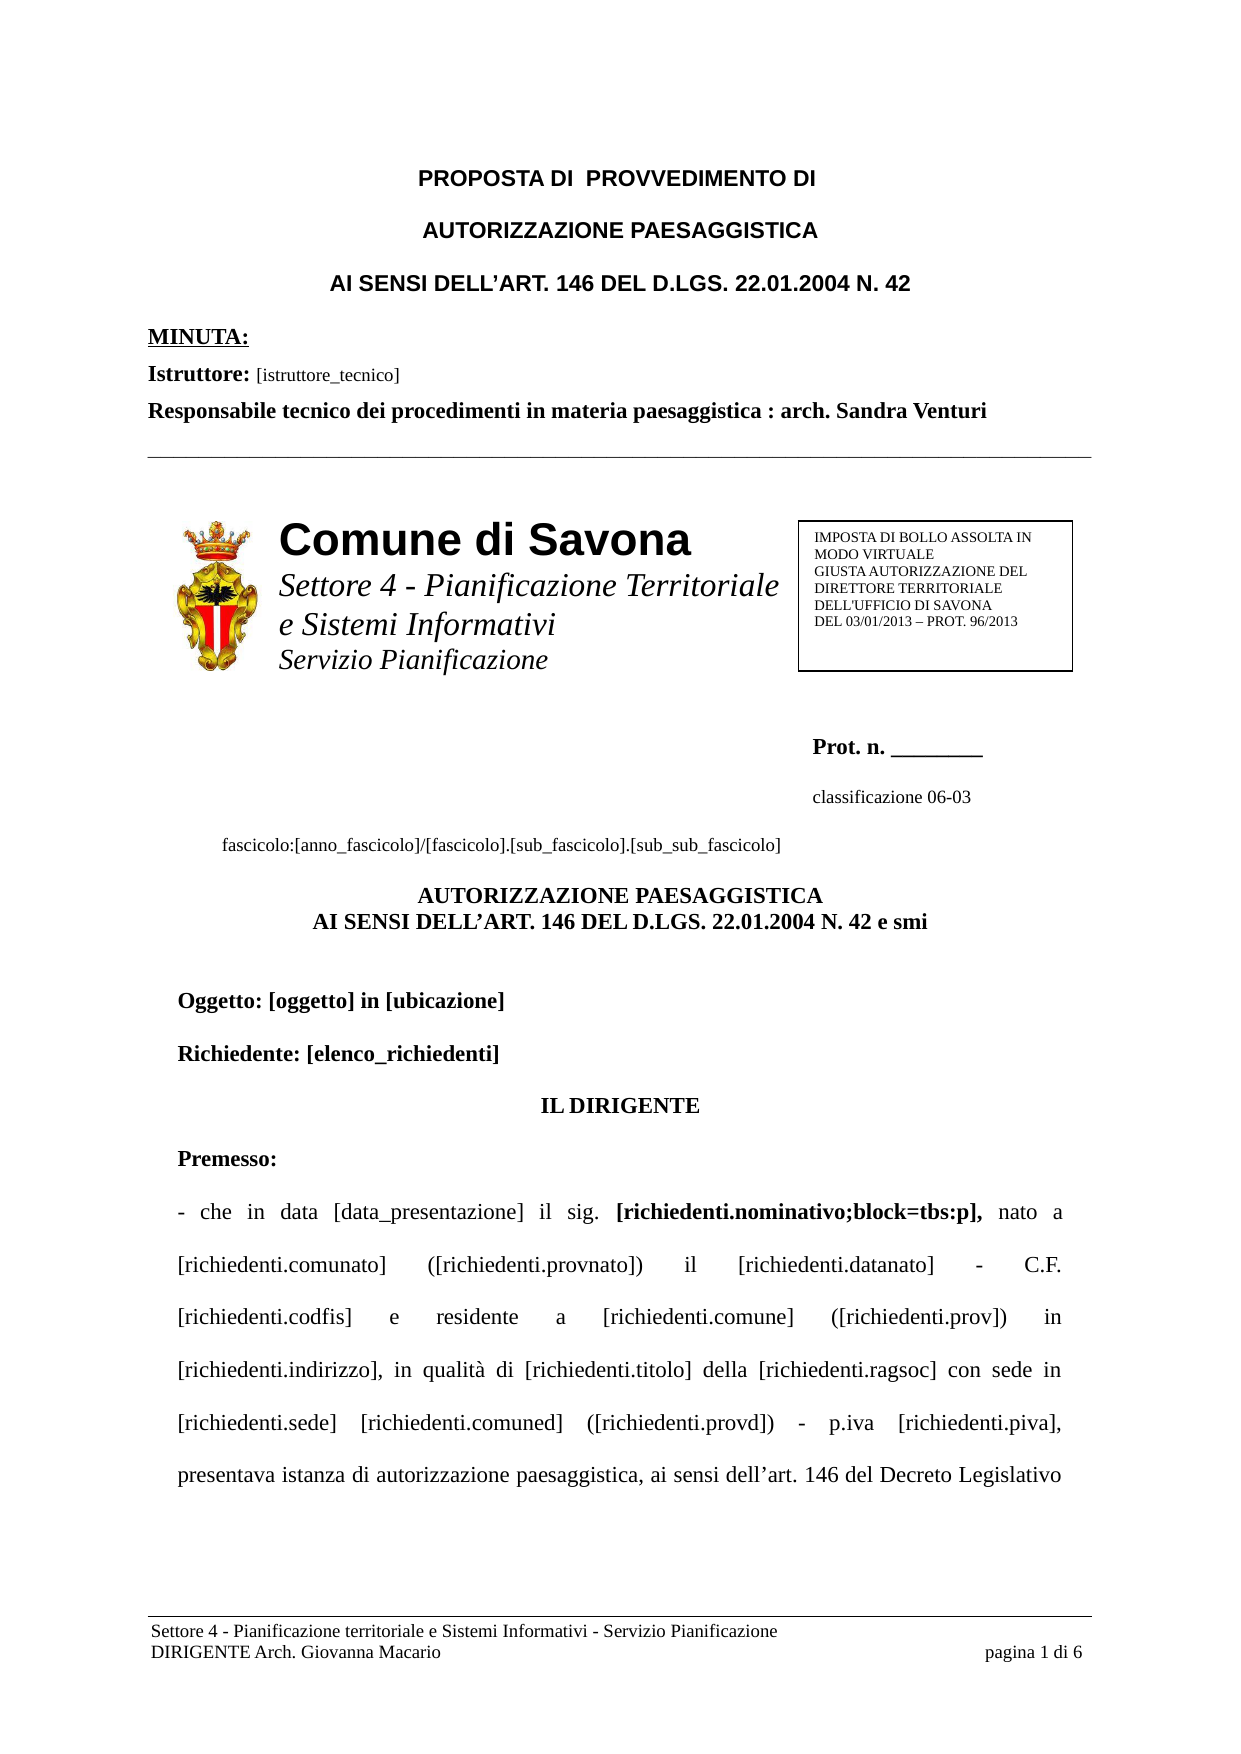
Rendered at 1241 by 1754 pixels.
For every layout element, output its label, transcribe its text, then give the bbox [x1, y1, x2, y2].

text Premesso: [177, 1145, 1063, 1172]
text Responsabile tecnico dei procedimenti in materia paesaggistica : arch. Sandra Venturi [148, 397, 1092, 423]
text Oggetto: [oggetto] in [ubicazione] [177, 987, 1092, 1013]
text PROPOSTA DI PROVVEDIMENTO DI [148, 164, 1092, 191]
text DEL 03/01/2013 – PROT. 96/2013 [814, 613, 1057, 630]
text AUTORIZZAZIONE PAESAGGISTICA [148, 217, 1092, 244]
text Istruttore: [istruttore_tecnico] [148, 360, 1092, 386]
text GIUSTA AUTORIZZAZIONE DEL DIRETTORE TERRITORIALE DELL'UFFICIO DI SAVONA [814, 563, 1057, 613]
text - che in data [data_presentazione] il sig. [richiedenti.nominativo;block=tbs:p], nato a [richiedenti.comunato] ([richiedenti.provnato]) il [richiedenti.datanato] - C.F. [richiedenti.codfis] e residente a [richiedenti.comune] ([richiedenti.prov]) in [richiedenti.indirizzo], in qualità di [richiedenti.titolo] della [richiedenti.ragsoc] con sede in [richiedenti.sede] [richiedenti.comuned] ([richiedenti.provd]) - p.iva [richiedenti.piva], presentava istanza di autorizzazione paesaggistica, ai sensi dell’art. 146 del Decreto Legislativo [177, 1198, 1063, 1488]
text Prot. n. ________ [177, 733, 1063, 759]
text AI SENSI DELL’ART. 146 DEL D.LGS. 22.01.2004 N. 42 e smi [148, 908, 1092, 934]
text Comune di Savona [148, 513, 1092, 565]
text Settore 4 - Pianificazione Territoriale [279, 565, 798, 604]
text MINUTA: [148, 323, 1092, 349]
text [1073, 604, 1092, 642]
text IL DIRIGENTE [177, 1092, 1063, 1119]
picture [155, 521, 279, 671]
text AI SENSI DELL’ART. 146 DEL D.LGS. 22.01.2004 N. 42 [148, 270, 1092, 296]
text classificazione 06-03 [177, 786, 1063, 807]
text Servizio Pianificazione [148, 642, 1092, 676]
text fascicolo:[anno_fascicolo]/[fascicolo].[sub_fascicolo].[sub_sub_fascicolo] [148, 807, 1063, 855]
text AUTORIZZAZIONE PAESAGGISTICA [148, 882, 1092, 908]
text __________________________________________________________________________ [148, 434, 1092, 460]
text Richiedente: [elenco_richiedenti] [177, 1040, 1063, 1066]
text IMPOSTA DI BOLLO ASSOLTA IN MODO VIRTUALE [814, 529, 1057, 563]
text e Sistemi Informativi [279, 604, 798, 642]
